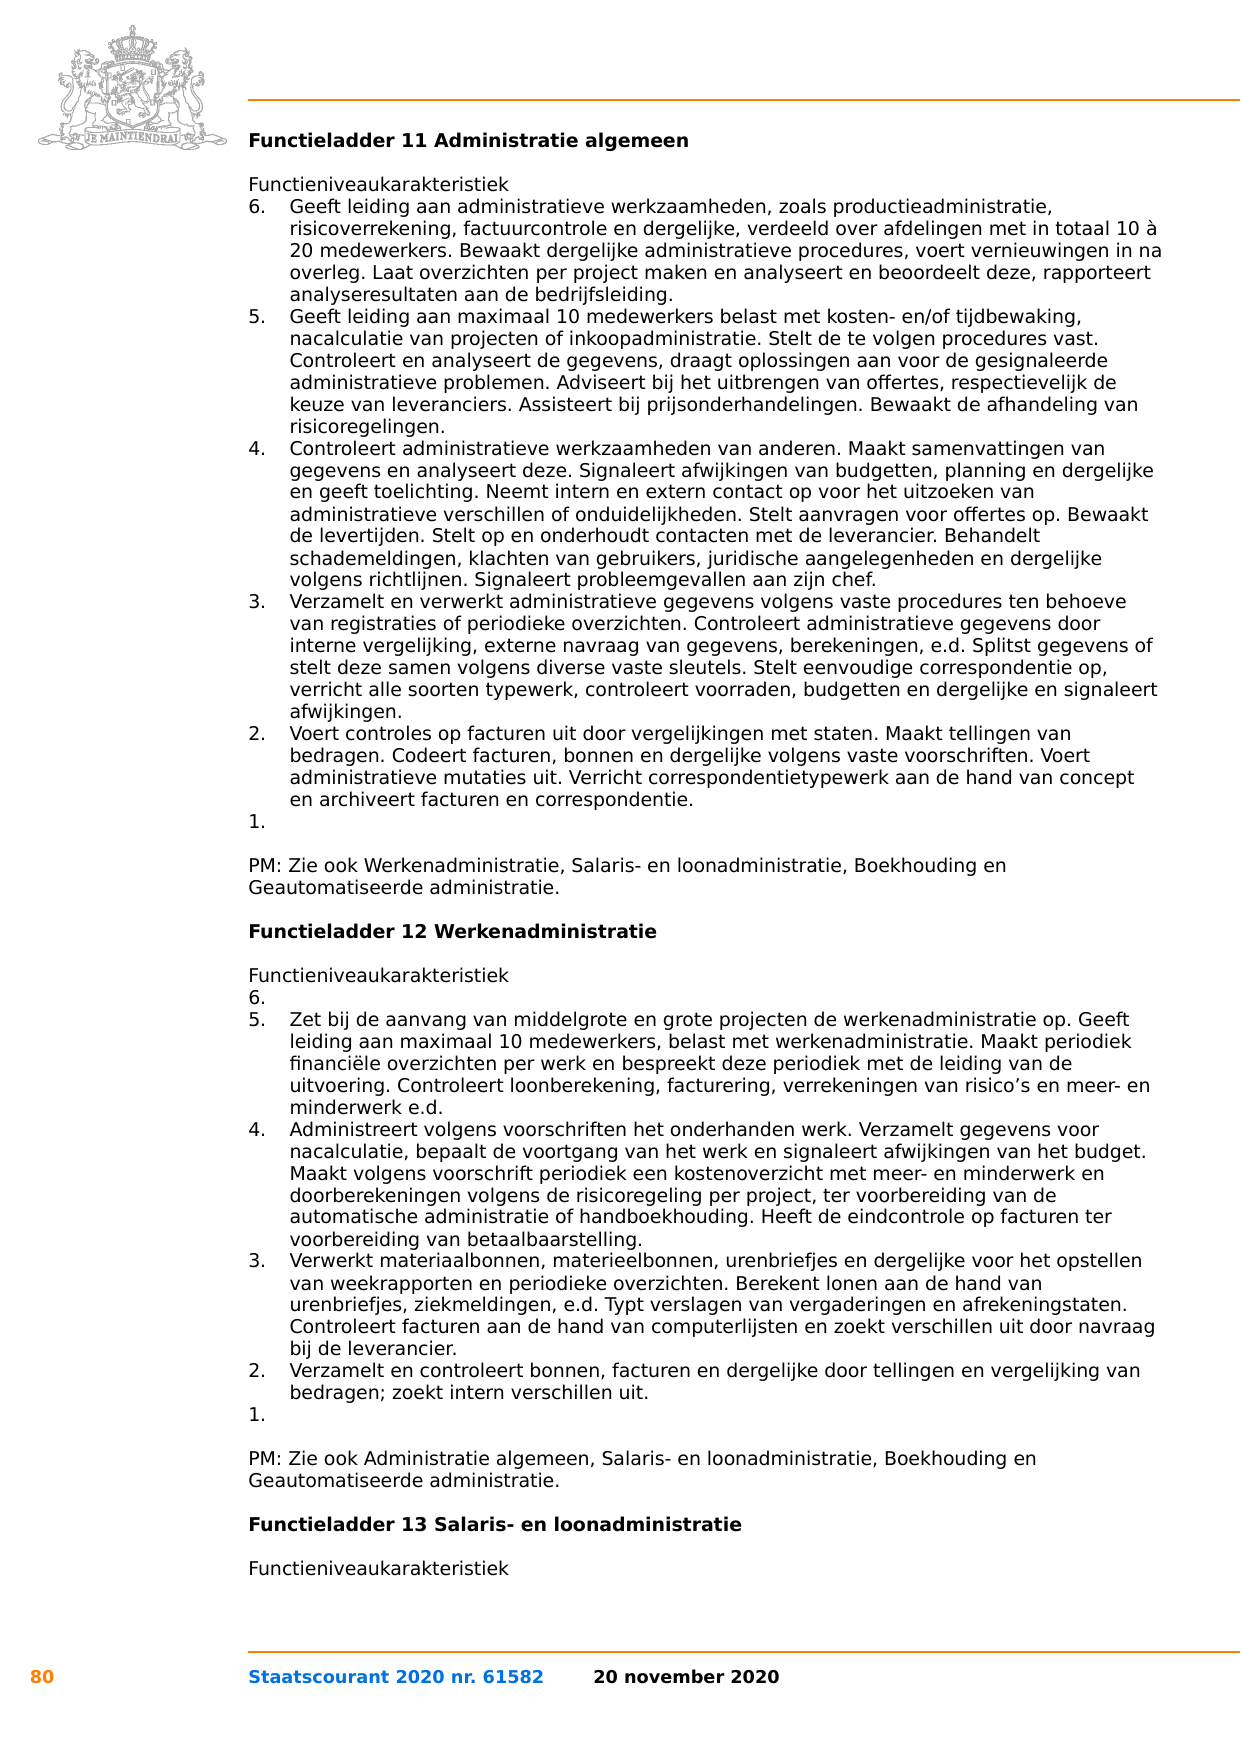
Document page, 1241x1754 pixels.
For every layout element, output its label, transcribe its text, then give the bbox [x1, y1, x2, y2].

text Functieladder 11 Administratie algemeen [248, 130, 1163, 152]
text Functieniveaukarakteristiek [248, 1558, 1163, 1580]
text Functieladder 13 Salaris- en loonadministratie [248, 1514, 1163, 1536]
text 5. Zet bij de aanvang van middelgrote en grote projecten de werkenadministratie op. Geeft leiding aan maximaal 10 medewerkers, belast met werkenadministratie. Maakt periodiek financiële overzichten per werk en bespreekt deze periodiek met de leiding van de uitvoering. Controleert loonberekening, facturering, verrekeningen van risico’s en meer- en minderwerk e.d. [248, 1009, 1163, 1118]
text 1. [248, 1404, 1163, 1426]
text Functieniveaukarakteristiek [248, 965, 1163, 987]
text 5. Geeft leiding aan maximaal 10 medewerkers belast met kosten- en/of tijdbewaking, nacalculatie van projecten of inkoopadministratie. Stelt de te volgen procedures vast. Controleert en analyseert de gegevens, draagt oplossingen aan voor de gesignaleerde administratieve problemen. Adviseert bij het uitbrengen van offertes, respectievelijk de keuze van leveranciers. Assisteert bij prijsonderhandelingen. Bewaakt de afhandeling van risicoregelingen. [248, 306, 1163, 437]
text 6. Geeft leiding aan administratieve werkzaamheden, zoals productieadministratie, risicoverrekening, factuurcontrole en dergelijke, verdeeld over afdelingen met in totaal 10 à 20 medewerkers. Bewaakt dergelijke administratieve procedures, voert vernieuwingen in na overleg. Laat overzichten per project maken en analyseert en beoordeelt deze, rapporteert analyseresultaten aan de bedrijfsleiding. [248, 196, 1163, 306]
text 2. Voert controles op facturen uit door vergelijkingen met staten. Maakt tellingen van bedragen. Codeert facturen, bonnen en dergelijke volgens vaste voorschriften. Voert administratieve mutaties uit. Verricht correspondentietypewerk aan de hand van concept en archiveert facturen en correspondentie. [248, 723, 1163, 811]
text 4. Controleert administratieve werkzaamheden van anderen. Maakt samenvattingen van gegevens en analyseert deze. Signaleert afwijkingen van budgetten, planning en dergelijke en geeft toelichting. Neemt intern en extern contact op voor het uitzoeken van administratieve verschillen of onduidelijkheden. Stelt aanvragen voor offertes op. Bewaakt de levertijden. Stelt op en onderhoudt contacten met de leverancier. Behandelt schademeldingen, klachten van gebruikers, juridische aangelegenheden en dergelijke volgens richtlijnen. Signaleert probleemgevallen aan zijn chef. [248, 437, 1163, 591]
text PM: Zie ook Administratie algemeen, Salaris- en loonadministratie, Boekhouding en Geautomatiseerde administratie. [248, 1448, 1163, 1492]
text 2. Verzamelt en controleert bonnen, facturen en dergelijke door tellingen en vergelijking van bedragen; zoekt intern verschillen uit. [248, 1360, 1163, 1404]
text 4. Administreert volgens voorschriften het onderhanden werk. Verzamelt gegevens voor nacalculatie, bepaalt de voortgang van het werk en signaleert afwijkingen van het budget. Maakt volgens voorschrift periodiek een kostenoverzicht met meer- en minderwerk en doorberekeningen volgens de risicoregeling per project, ter voorbereiding van de automatische administratie of handboekhouding. Heeft de eindcontrole op facturen ter voorbereiding van betaalbaarstelling. [248, 1118, 1163, 1250]
text 3. Verzamelt en verwerkt administratieve gegevens volgens vaste procedures ten behoeve van registraties of periodieke overzichten. Controleert administratieve gegevens door interne vergelijking, externe navraag van gegevens, berekeningen, e.d. Splitst gegevens of stelt deze samen volgens diverse vaste sleutels. Stelt eenvoudige correspondentie op, verricht alle soorten typewerk, controleert voorraden, budgetten en dergelijke en signaleert afwijkingen. [248, 591, 1163, 723]
picture [38, 25, 227, 150]
text Functieladder 12 Werkenadministratie [248, 921, 1163, 943]
text 3. Verwerkt materiaalbonnen, materieelbonnen, urenbriefjes en dergelijke voor het opstellen van weekrapporten en periodieke overzichten. Berekent lonen aan de hand van urenbriefjes, ziekmeldingen, e.d. Typt verslagen van vergaderingen en afrekeningstaten. Controleert facturen aan de hand van computerlijsten en zoekt verschillen uit door navraag bij de leverancier. [248, 1250, 1163, 1360]
text 6. [248, 987, 1163, 1009]
text Functieniveaukarakteristiek [248, 174, 1163, 196]
text PM: Zie ook Werkenadministratie, Salaris- en loonadministratie, Boekhouding en Geautomatiseerde administratie. [248, 855, 1163, 899]
text 1. [248, 811, 1163, 833]
